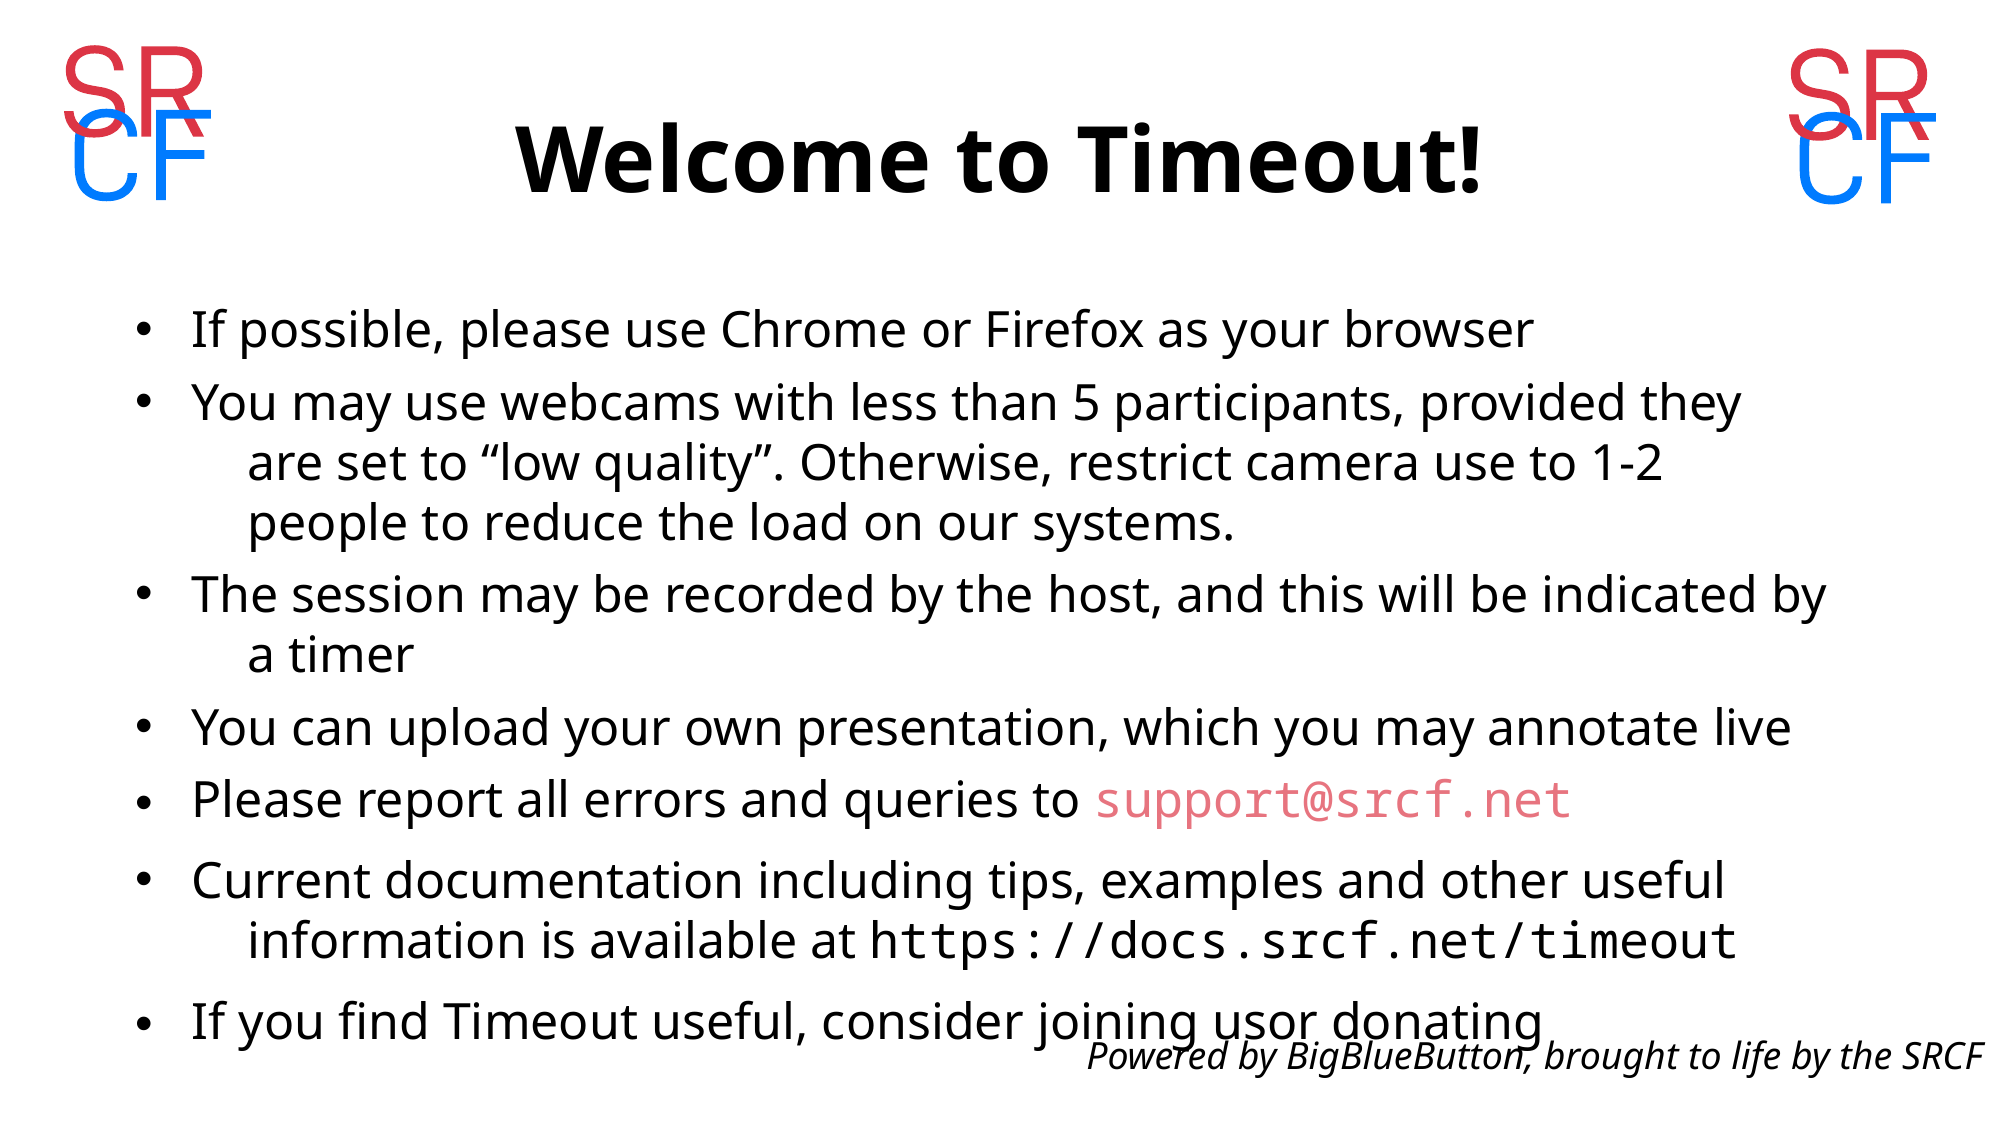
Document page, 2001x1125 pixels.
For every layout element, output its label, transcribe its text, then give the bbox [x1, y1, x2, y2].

picture [1788, 47, 1937, 206]
picture [63, 44, 212, 202]
text_box If possible, please use Chrome or Firefox as your browser You may use webcams with less than 5 participants, provided they are set to “low quality”. Otherwise, restrict camera use to 1-2 people to reduce the load on our systems. The session may be recorded by the host, and this will be indicated by a timer You can upload your own presentation, which you may annotate live Please report all errors and queries to support@srcf.net Current documentation including tips, examples and other useful information is available at https://docs.srcf.net/timeout If you find Timeout useful, consider joining us or donating [120, 290, 1846, 987]
text_box Powered by BigBlueButton, brought to life by the SRCF [1071, 1024, 1975, 1086]
title Welcome to Timeout! [137, 53, 1863, 272]
